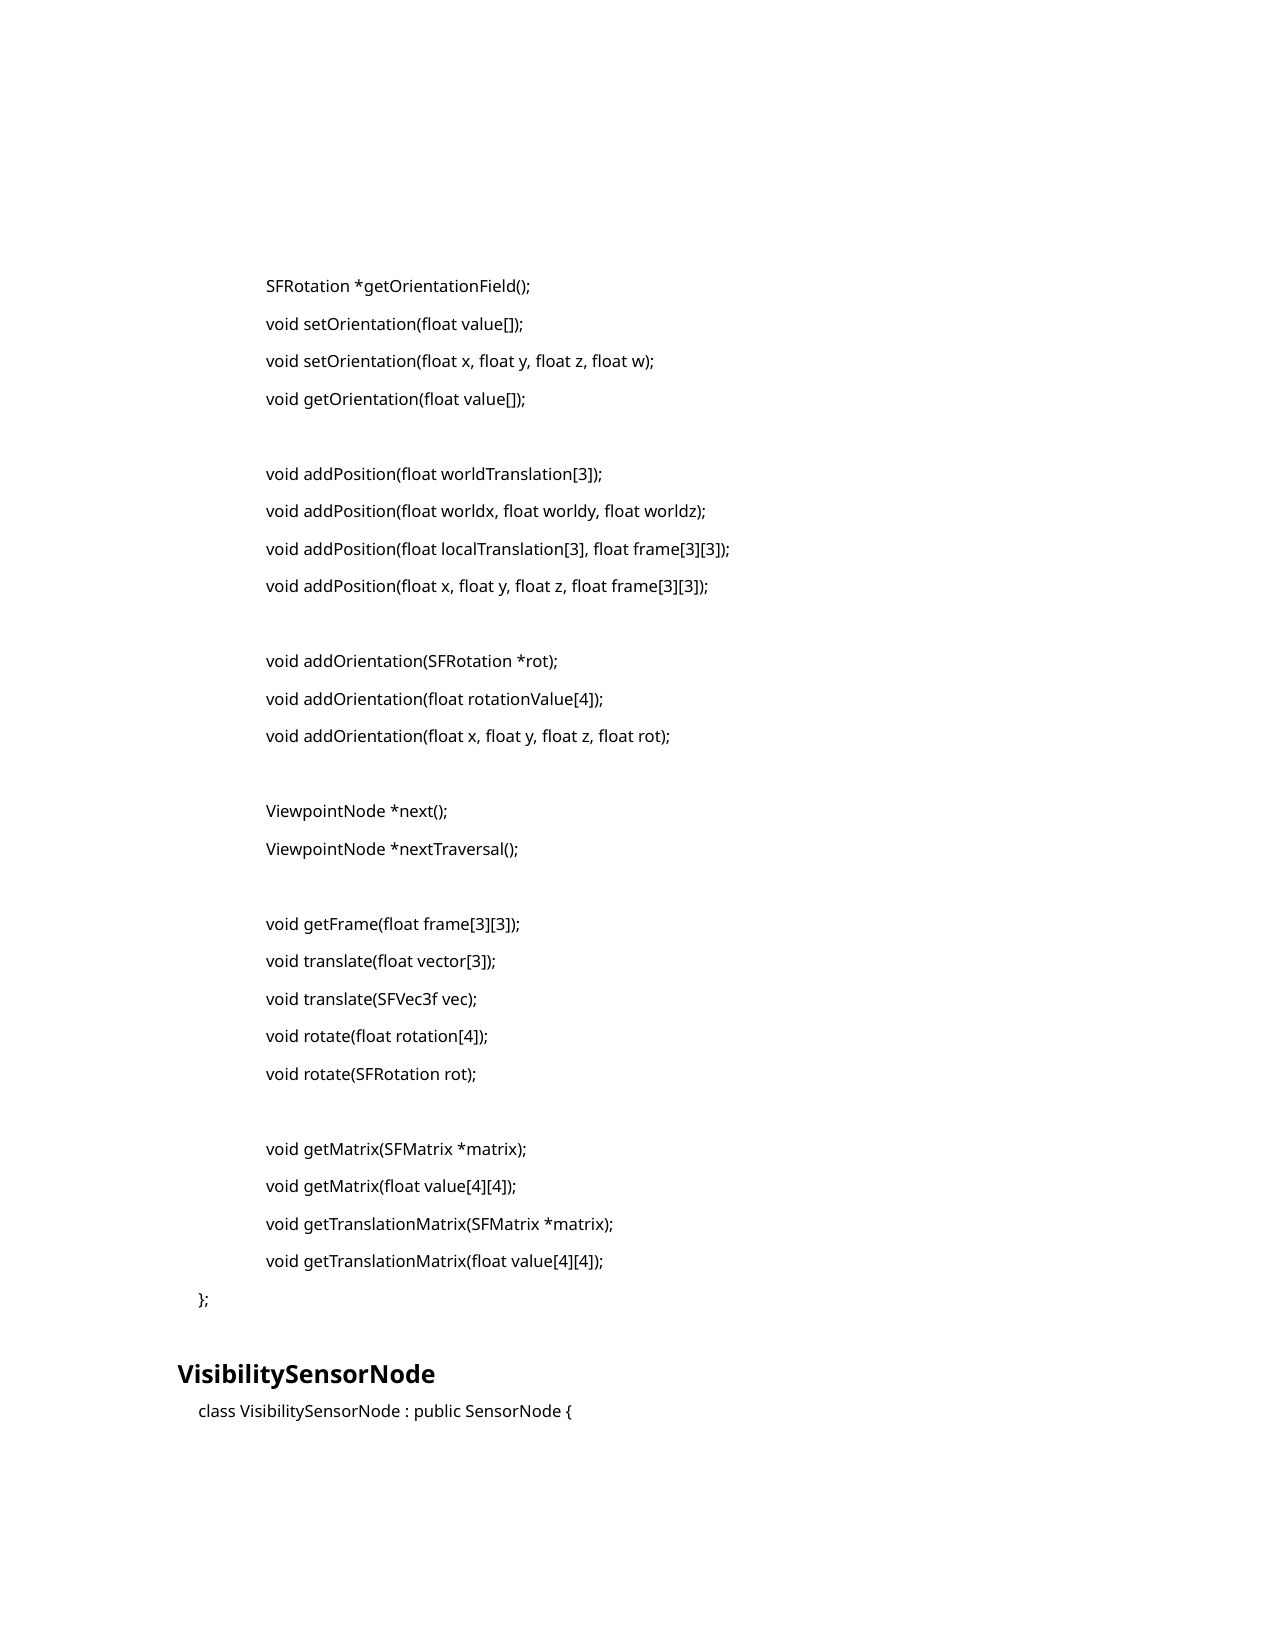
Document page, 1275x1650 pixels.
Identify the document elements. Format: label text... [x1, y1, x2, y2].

text void getOrientation(float value[]); [198, 380, 1098, 417]
text SFRotation *getOrientationField(); [198, 267, 1098, 305]
text void getFrame(float frame[3][3]); [198, 905, 1098, 942]
text void addPosition(float worldx, float worldy, float worldz); [198, 492, 1098, 530]
text ViewpointNode *nextTraversal(); [198, 830, 1098, 867]
text void addOrientation(float x, float y, float z, float rot); [198, 717, 1098, 755]
text void addOrientation(float rotationValue[4]); [198, 680, 1098, 717]
text void setOrientation(float value[]); [198, 305, 1098, 342]
text void rotate(SFRotation rot); [198, 1055, 1098, 1092]
text void addPosition(float localTranslation[3], float frame[3][3]); [198, 530, 1098, 567]
text void getMatrix(float value[4][4]); [198, 1167, 1098, 1205]
text class VisibilitySensorNode : public SensorNode { [198, 1392, 1098, 1430]
text void getTranslationMatrix(SFMatrix *matrix); [198, 1205, 1098, 1242]
text void addOrientation(SFRotation *rot); [198, 642, 1098, 680]
text void setOrientation(float x, float y, float z, float w); [198, 342, 1098, 380]
text void getMatrix(SFMatrix *matrix); [198, 1130, 1098, 1167]
text }; [198, 1280, 1098, 1317]
text void rotate(float rotation[4]); [198, 1017, 1098, 1055]
text void addPosition(float x, float y, float z, float frame[3][3]); [198, 567, 1098, 605]
text void translate(float vector[3]); [198, 942, 1098, 980]
text ViewpointNode *next(); [198, 792, 1098, 830]
text void translate(SFVec3f vec); [198, 980, 1098, 1017]
text void getTranslationMatrix(float value[4][4]); [198, 1242, 1098, 1280]
text void addPosition(float worldTranslation[3]); [198, 455, 1098, 492]
subtitle VisibilitySensorNode [177, 1355, 1098, 1392]
